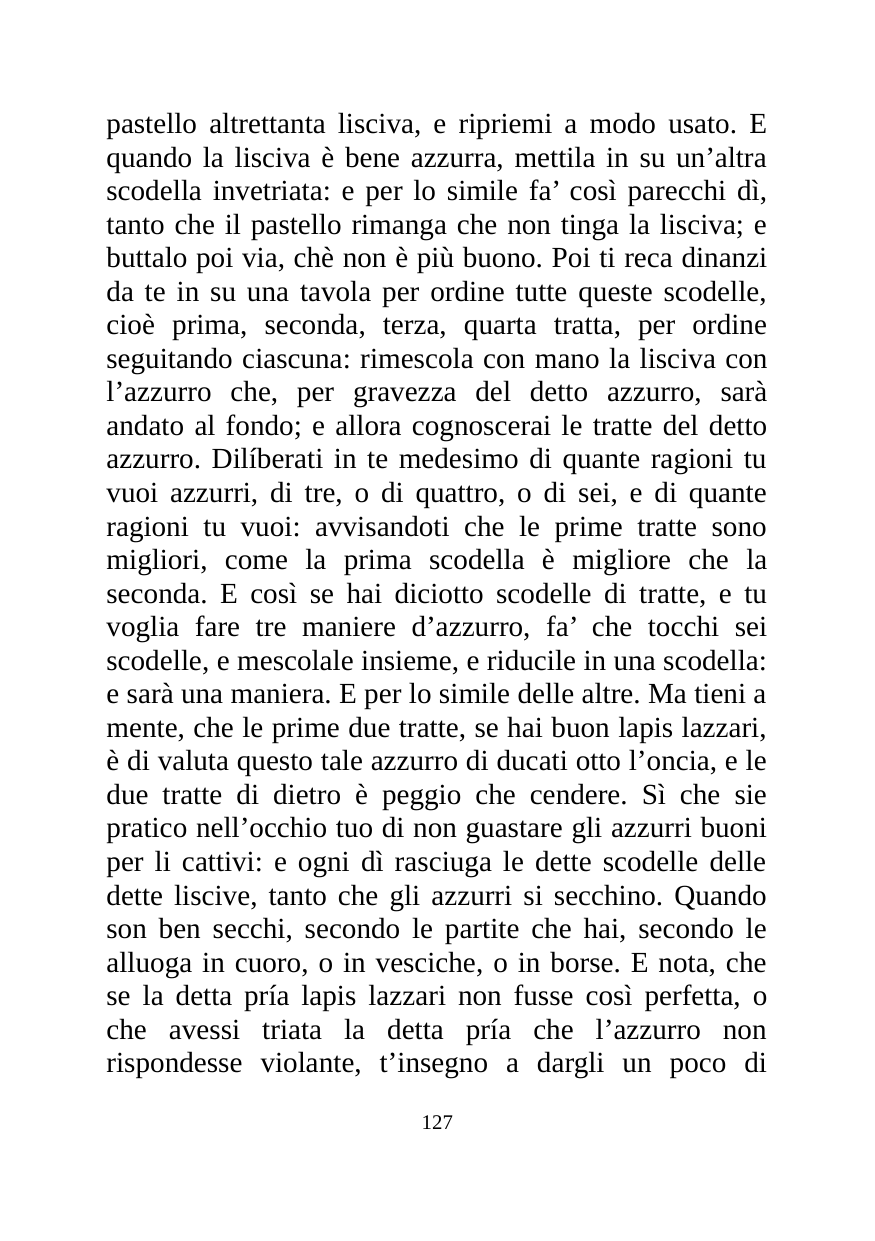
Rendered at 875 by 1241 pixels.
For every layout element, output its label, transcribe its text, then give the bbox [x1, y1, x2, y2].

text pastello altrettanta lisciva, e ripriemi a modo usato. E quando la lisciva è bene azzurra, mettila in su un’altra scodella invetriata: e per lo simile fa’ così parecchi dì, tanto che il pastello rimanga che non tinga la lisciva; e buttalo poi via, chè non è più buono. Poi ti reca dinanzi da te in su una tavola per ordine tutte queste scodelle, cioè prima, seconda, terza, quarta tratta, per ordine seguitando ciascuna: rimescola con mano la lisciva con l’azzurro che, per gravezza del detto azzurro, sarà andato al fondo; e allora cognoscerai le tratte del detto azzurro. Dilíberati in te medesimo di quante ragioni tu vuoi azzurri, di tre, o di quattro, o di sei, e di quante ragioni tu vuoi: avvisandoti che le prime tratte sono migliori, come la prima scodella è migliore che la seconda. E così se hai diciotto scodelle di tratte, e tu voglia fare tre maniere d’azzurro, fa’ che tocchi sei scodelle, e mescolale insieme, e riducile in una scodella: e sarà una maniera. E per lo simile delle altre. Ma tieni a mente, che le prime due tratte, se hai buon lapis lazzari, è di valuta questo tale azzurro di ducati otto l’oncia, e le due tratte di dietro è peggio che cendere. Sì che sie pratico nell’occhio tuo di non guastare gli azzurri buoni per li cattivi: e ogni dì rasciuga le dette scodelle delle dette liscive, tanto che gli azzurri si secchino. Quando son ben secchi, secondo le partite che hai, secondo le alluoga in cuoro, o in vesciche, o in borse. E nota, che se la detta pría lapis lazzari non fusse così perfetta, o che avessi triata la detta pría che l’azzurro non rispondesse violante, t’insegno a dargli un poco di [106, 106, 768, 1079]
